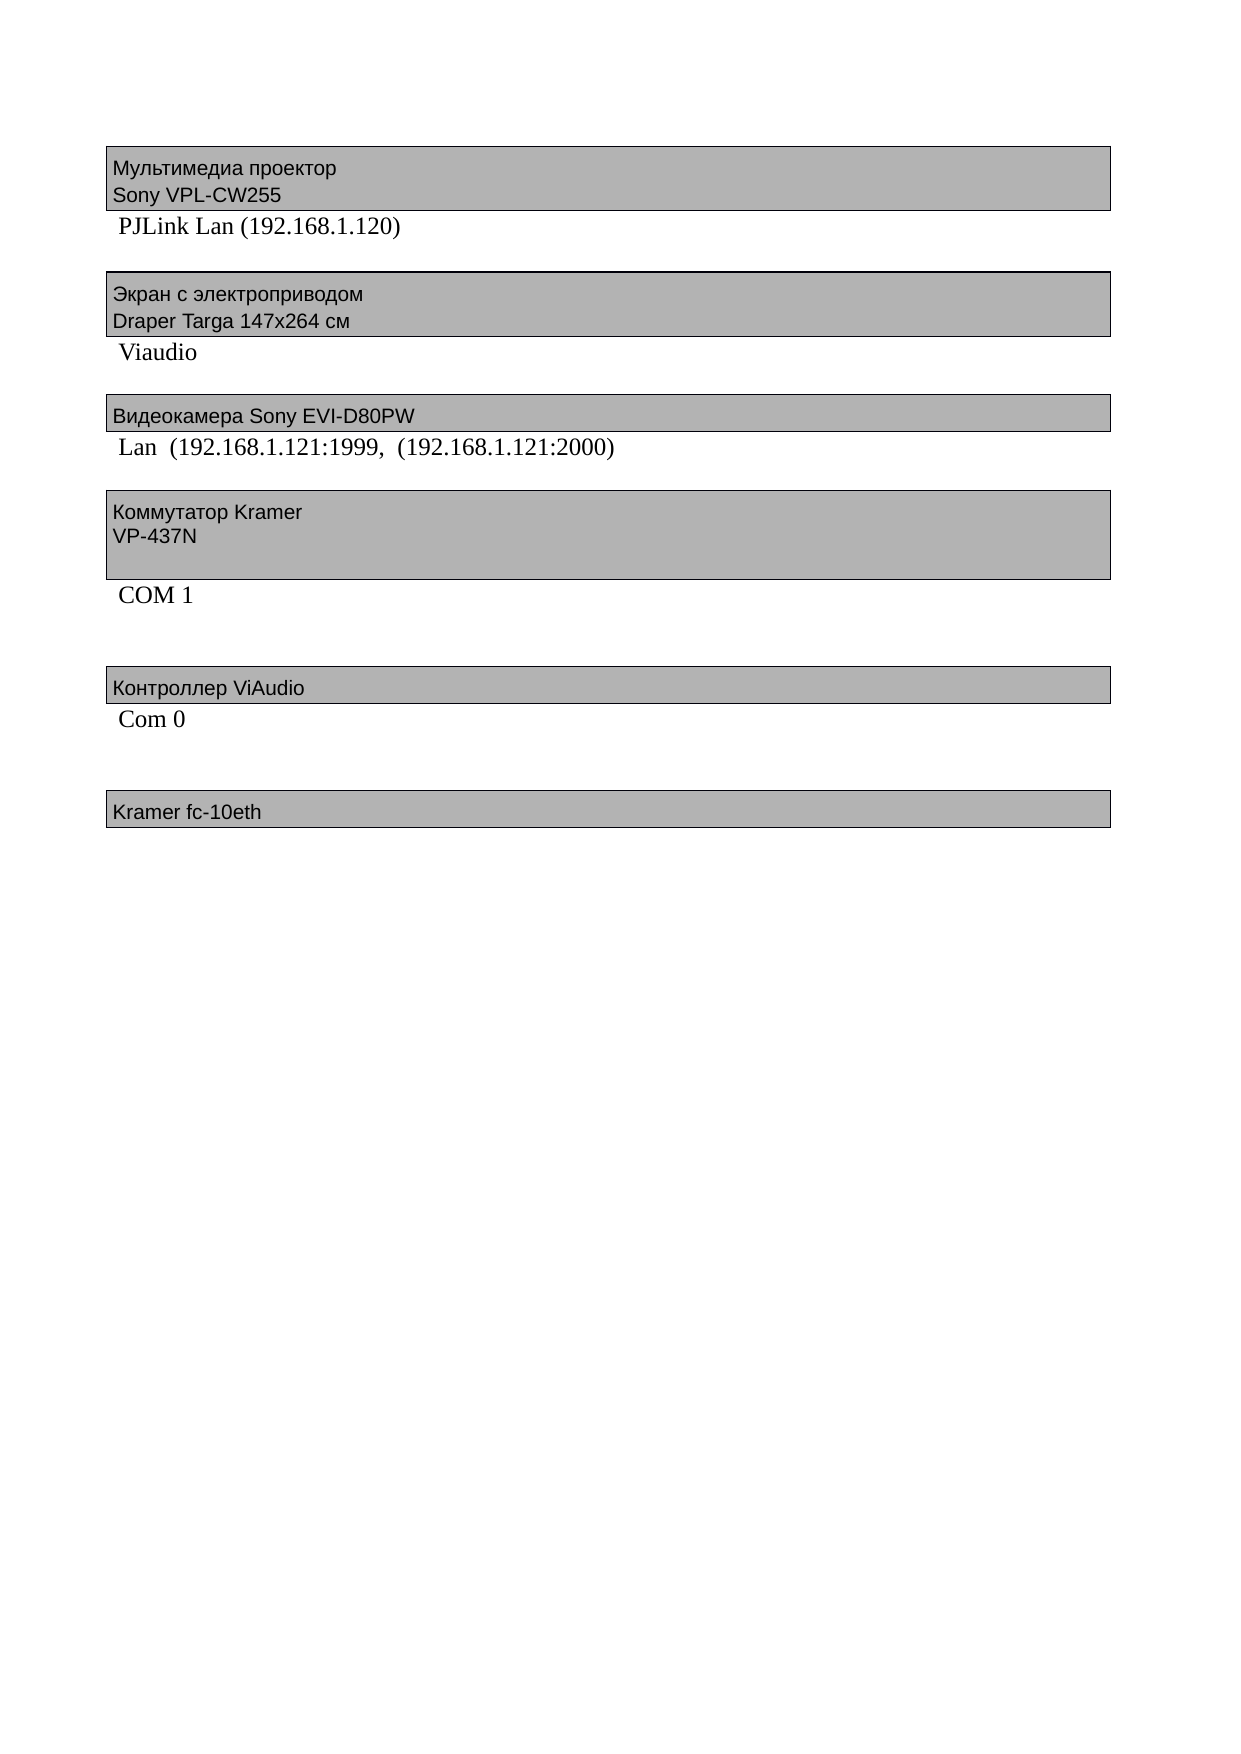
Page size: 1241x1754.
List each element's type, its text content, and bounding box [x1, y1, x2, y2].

text COM 1 [118, 580, 1122, 608]
table_header Экран c электроприводом Draper Targa 147x264 см [107, 273, 1110, 336]
text Viaudio [118, 337, 1122, 366]
table_header Коммутатор Kramer VP-437N [107, 491, 1110, 579]
table_header Контроллер ViAudio [107, 667, 1110, 703]
text Lan (192.168.1.121:1999, (192.168.1.121:2000) [118, 432, 1122, 461]
text PJLink Lan (192.168.1.120) [118, 211, 1122, 240]
text Com 0 [118, 704, 1122, 732]
table_header Мультимедиа проектор Sony VPL-CW255 [107, 147, 1110, 210]
table_header Kramer fc-10eth [107, 791, 1110, 827]
table_header Видеокамера Sony EVI-D80PW [107, 395, 1110, 431]
